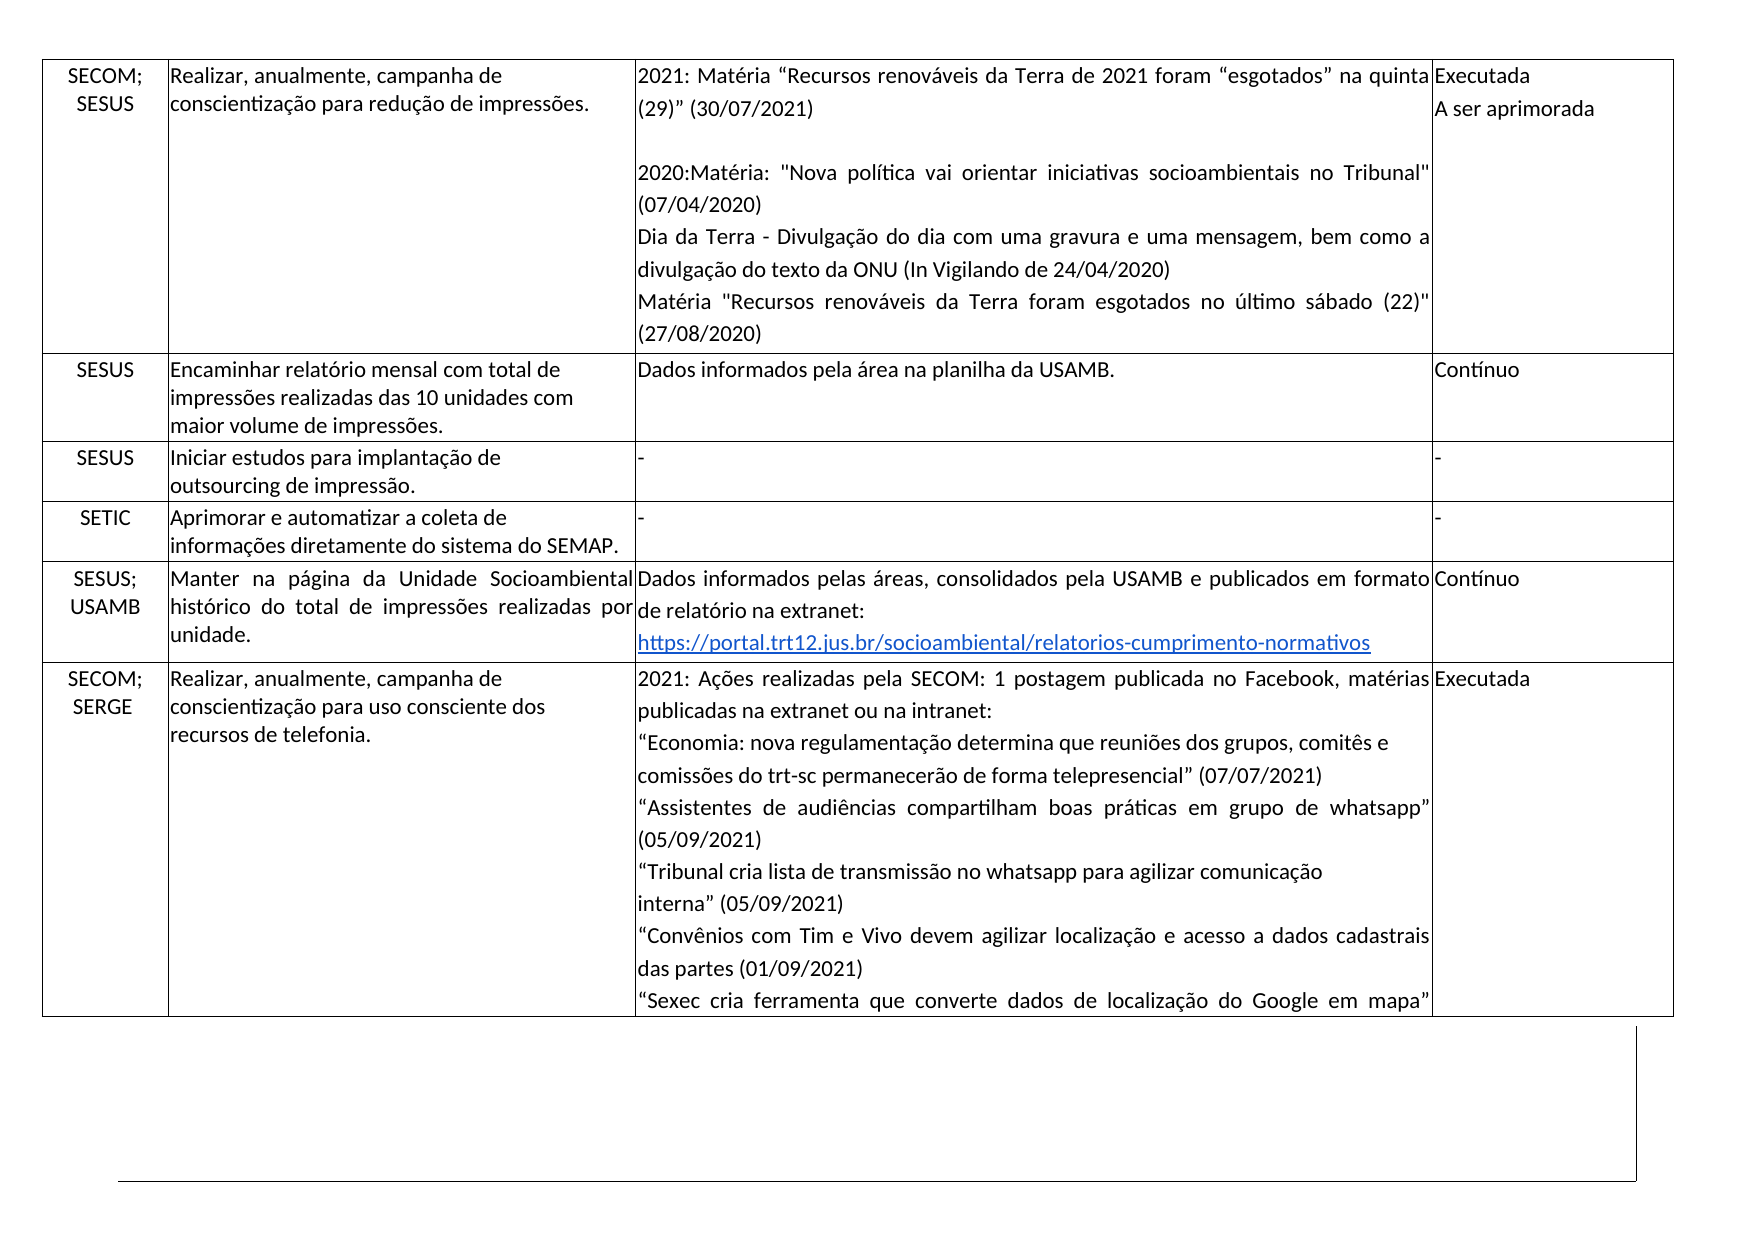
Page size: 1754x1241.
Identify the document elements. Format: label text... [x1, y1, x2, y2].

table_cell Realizar, anualmente, campanha de conscientização para uso consciente dos recursos de telefonia. [169, 663, 635, 1016]
table_cell - [636, 502, 1432, 561]
table_cell SESUS [43, 354, 168, 441]
table_cell SESUS [43, 442, 168, 501]
table_cell Contínuo [1433, 562, 1673, 662]
table_cell SECOM; SESUS [43, 60, 168, 352]
table_cell Contínuo [1433, 354, 1673, 441]
table_cell SESUS; USAMB [43, 562, 168, 662]
table_cell - [1433, 442, 1673, 501]
table_cell SETIC [43, 502, 168, 561]
table_cell 2021: Ações realizadas pela SECOM: 1 postagem publicada no Facebook, matérias publicadas na extranet ou na intranet: “Economia: nova regulamentação determina que reuniões dos grupos, comitês e comissões do trt-sc permanecerão de forma telepresencial” (07/07/2021) “Assistentes de audiências compartilham boas práticas em grupo de whatsapp” (05/09/2021) “Tribunal cria lista de transmissão no whatsapp para agilizar comunicação interna” (05/09/2021) “Convênios com Tim e Vivo devem agilizar localização e acesso a dados cadastrais das partes (01/09/2021) “Sexec cria ferramenta que converte dados de localização do Google em mapa” [636, 663, 1432, 1016]
table_cell 2021: Matéria “Recursos renováveis da Terra de 2021 foram “esgotados” na quinta (29)” (30/07/2021) 2020:Matéria: "Nova política vai orientar iniciativas socioambientais no Tribunal" (07/04/2020) Dia da Terra - Divulgação do dia com uma gravura e uma mensagem, bem como a divulgação do texto da ONU (In Vigilando de 24/04/2020) Matéria "Recursos renováveis da Terra foram esgotados no último sábado (22)" (27/08/2020) [636, 60, 1432, 352]
table_cell Dados informados pela área na planilha da USAMB. [636, 354, 1432, 441]
table_cell SECOM; SERGE [43, 663, 168, 1016]
table_cell - [1433, 502, 1673, 561]
table_cell Manter na página da Unidade Socioambiental histórico do total de impressões realizadas por unidade. [169, 562, 635, 662]
table_cell Iniciar estudos para implantação de outsourcing de impressão. [169, 442, 635, 501]
table_cell Encaminhar relatório mensal com total de impressões realizadas das 10 unidades com maior volume de impressões. [169, 354, 635, 441]
table_cell - [636, 442, 1432, 501]
table_cell Executada [1433, 663, 1673, 1016]
table_cell Dados informados pelas áreas, consolidados pela USAMB e publicados em formato de relatório na extranet: https://portal.trt12.jus.br/socioambiental/relatorios-cumprimento-normativos [636, 562, 1432, 662]
table_cell Executada A ser aprimorada [1433, 60, 1673, 352]
table_cell Realizar, anualmente, campanha de conscientização para redução de impressões. [169, 60, 635, 352]
table_cell Aprimorar e automatizar a coleta de informações diretamente do sistema do SEMAP. [169, 502, 635, 561]
